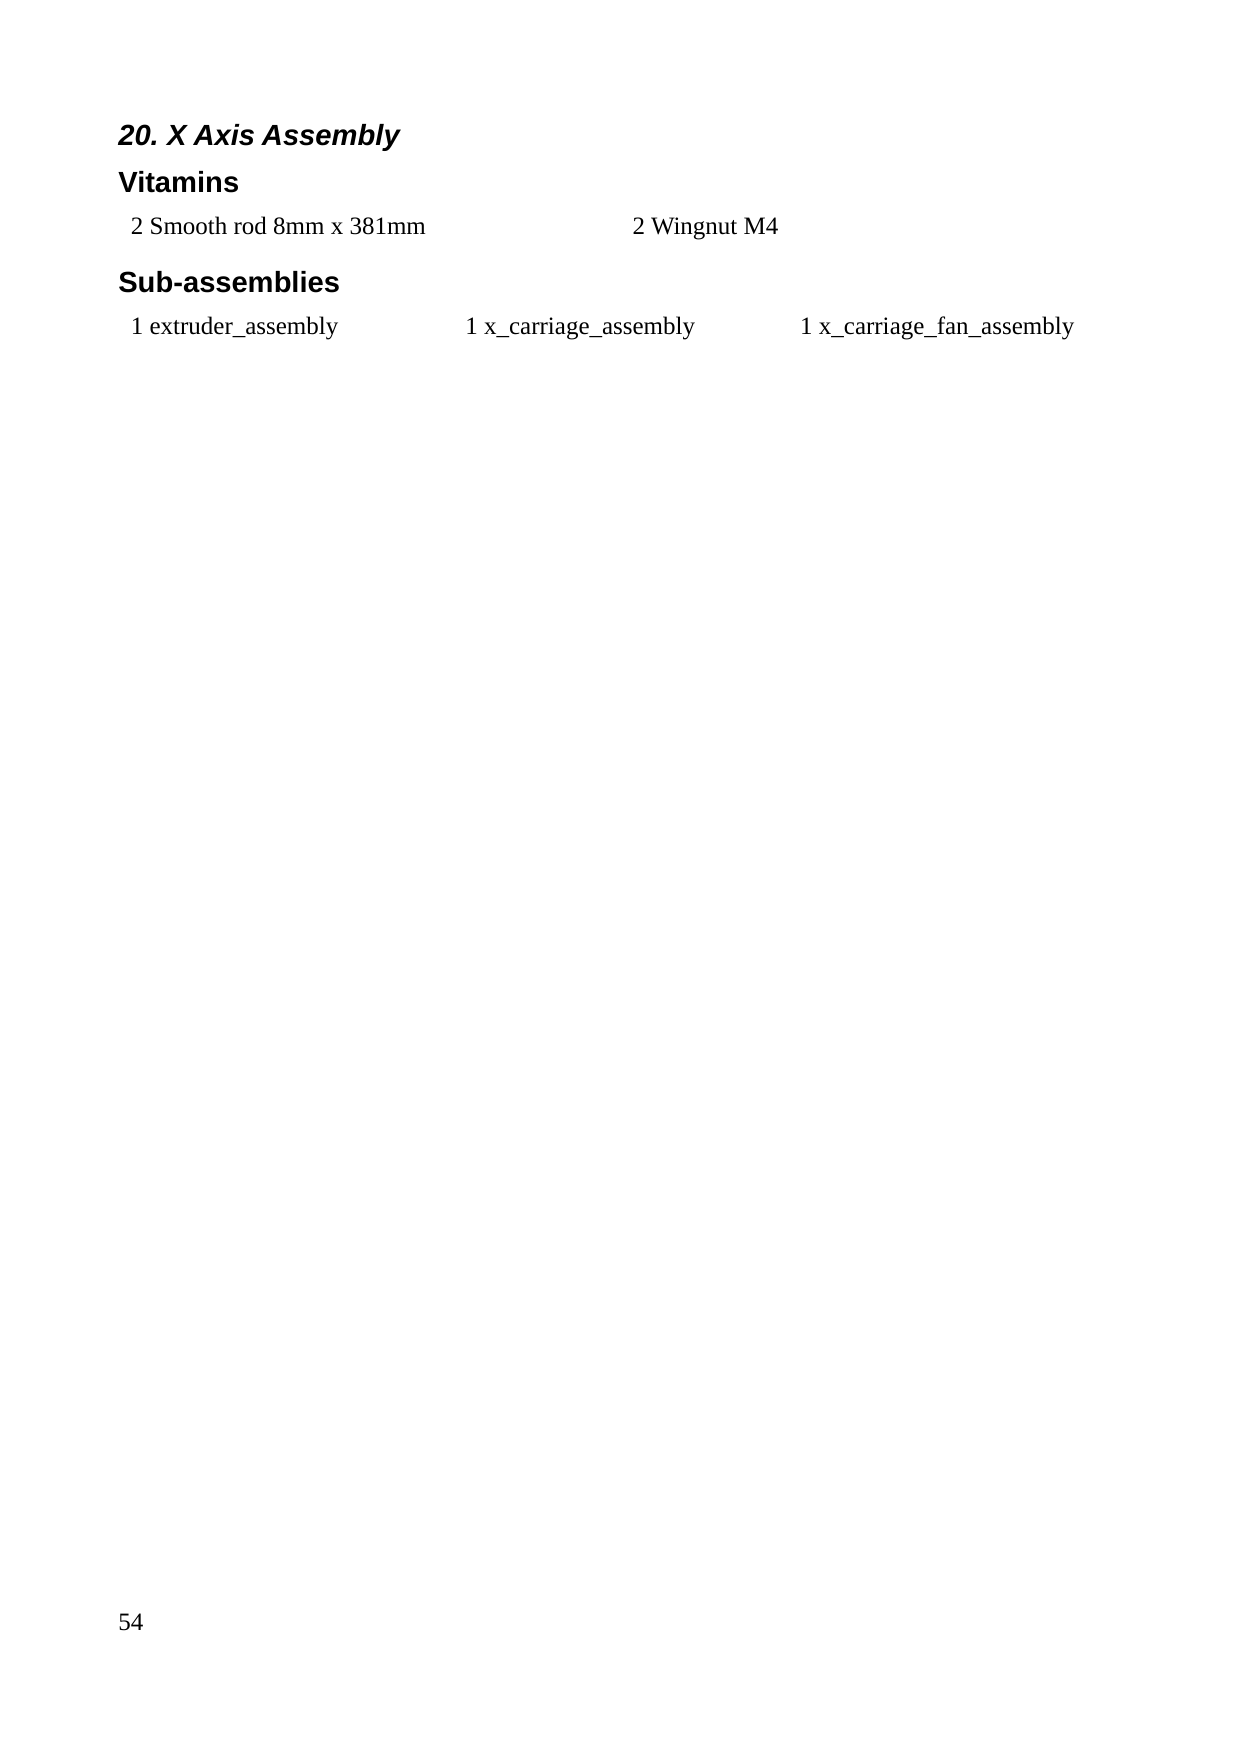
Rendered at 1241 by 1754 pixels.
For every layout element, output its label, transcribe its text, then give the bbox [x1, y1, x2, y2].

subtitle Vitamins [118, 165, 1122, 199]
table_header 1 x_carriage_assembly [453, 311, 787, 706]
subtitle Sub-assemblies [118, 266, 1122, 299]
table_header 2 Smooth rod 8mm x 381mm [118, 211, 620, 252]
table_header 1 x_carriage_fan_assembly [788, 311, 1122, 706]
table_header 1 extruder_assembly [118, 311, 453, 706]
subtitle X Axis Assembly [118, 118, 1122, 152]
table_header 2 Wingnut M4 [620, 211, 1122, 252]
